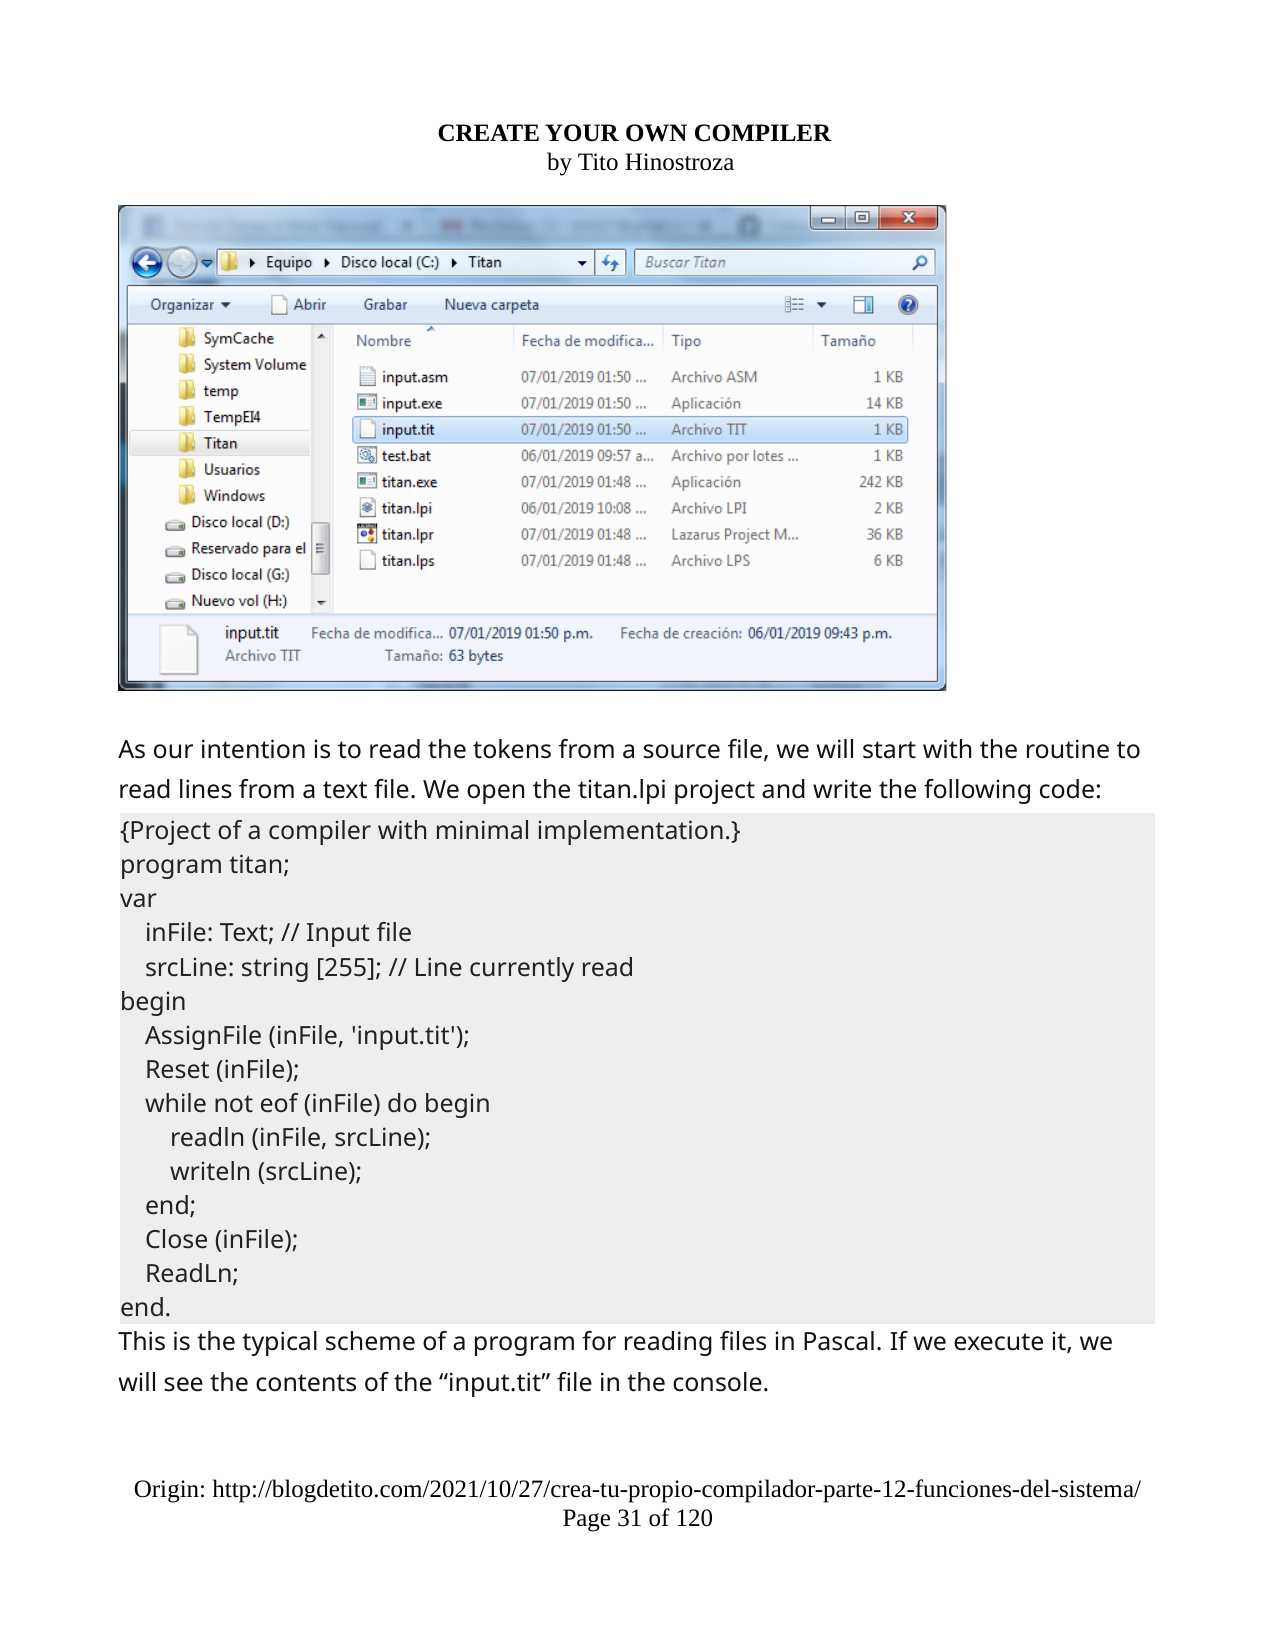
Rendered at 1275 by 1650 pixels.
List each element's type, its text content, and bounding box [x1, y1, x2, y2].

text srcLine: string [255]; // Line currently read [120, 949, 1155, 983]
text end; [120, 1188, 1155, 1222]
text var [120, 881, 1155, 915]
text {Project of a compiler with minimal implementation.} [120, 813, 1155, 847]
text end. [120, 1290, 1155, 1324]
picture [118, 205, 947, 691]
text As our intention is to read the tokens from a source file, we will start with the routine to read lines from a text file. We open the titan.lpi project and write the following code: [118, 731, 1157, 806]
text begin [120, 983, 1155, 1017]
text Reset (inFile); [120, 1051, 1155, 1085]
text Close (inFile); [120, 1222, 1155, 1256]
text readln (inFile, srcLine); [120, 1119, 1155, 1153]
text AssignFile (inFile, 'input.tit'); [120, 1017, 1155, 1051]
text writeln (srcLine); [120, 1153, 1155, 1188]
text ReadLn; [120, 1256, 1155, 1290]
text inFile: Text; // Input file [120, 915, 1155, 949]
text program titan; [120, 847, 1155, 881]
text while not eof (inFile) do begin [120, 1085, 1155, 1119]
text This is the typical scheme of a program for reading files in Pascal. If we execute it, we will see the contents of the “input.tit” file in the console. [118, 1324, 1157, 1399]
